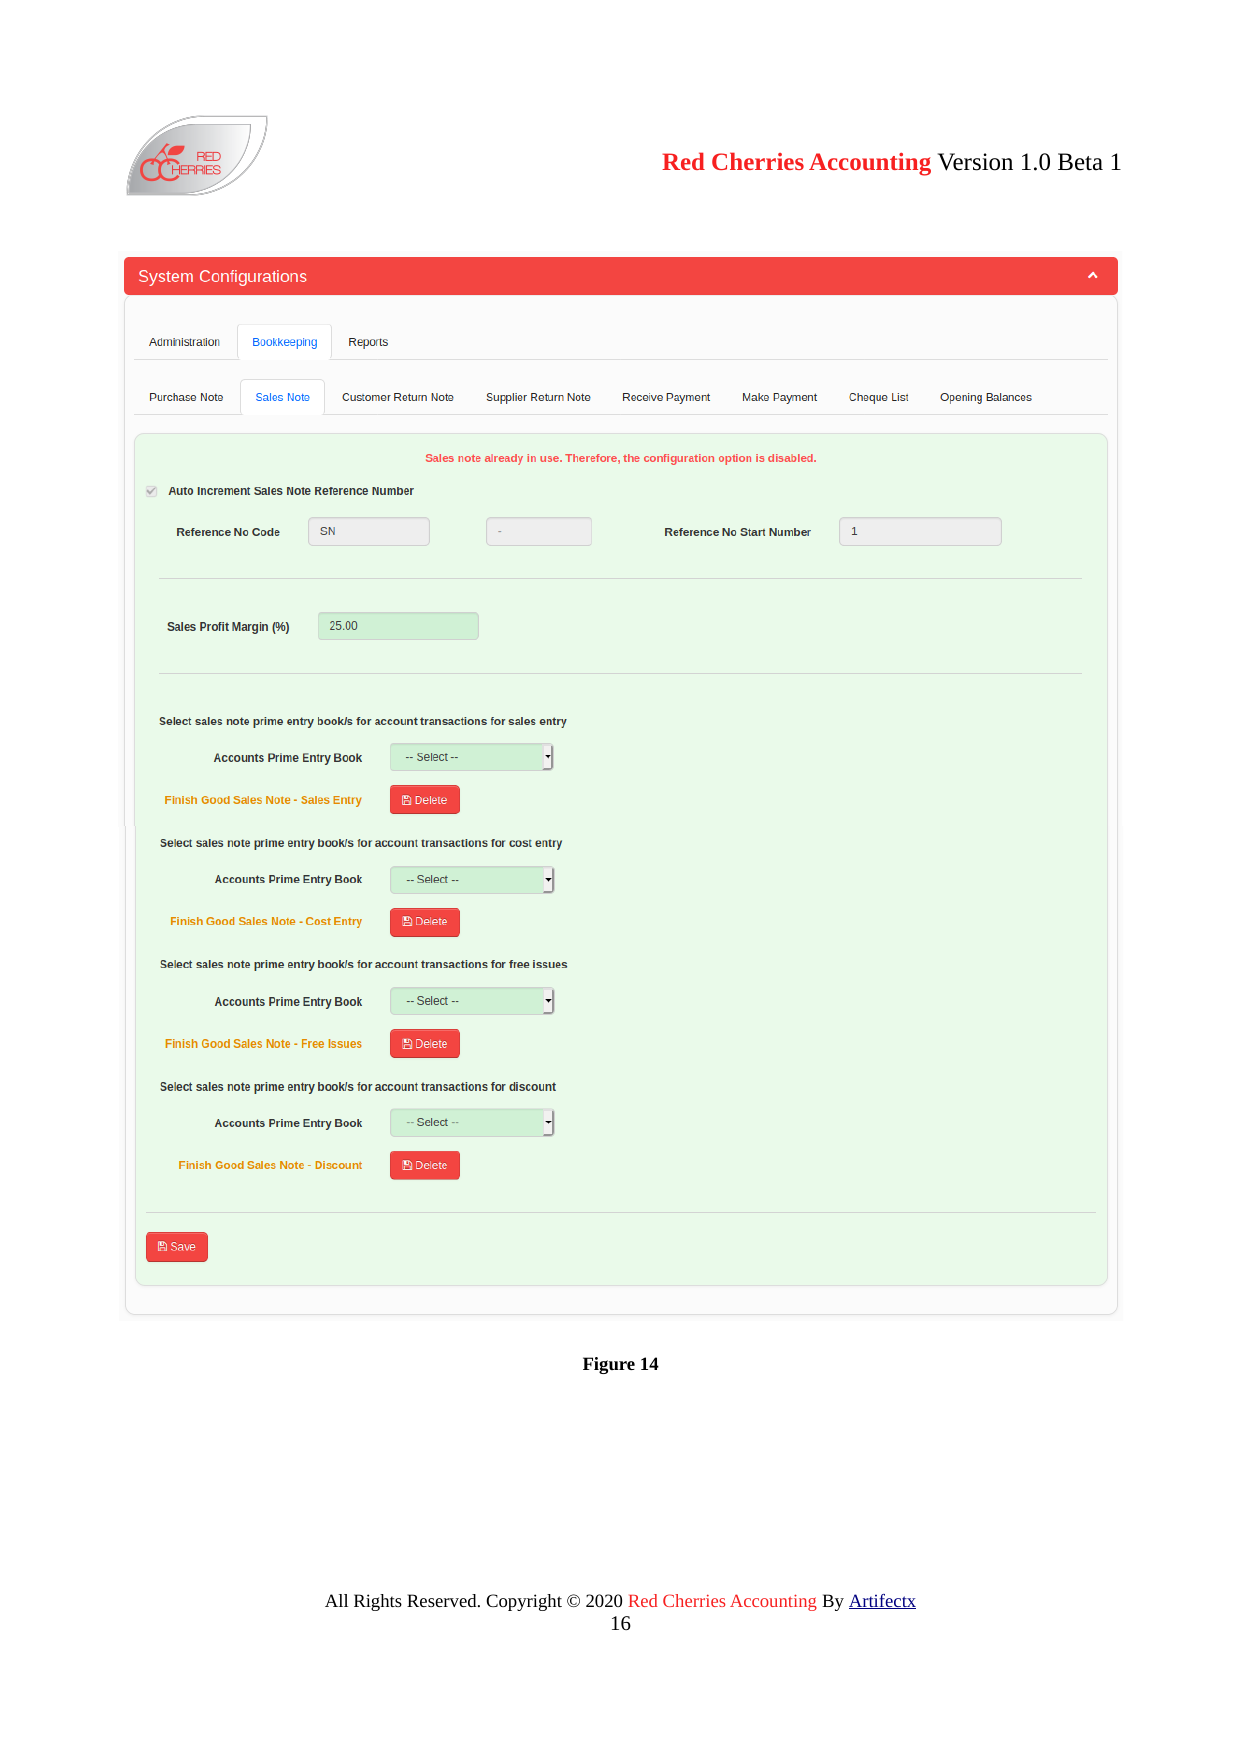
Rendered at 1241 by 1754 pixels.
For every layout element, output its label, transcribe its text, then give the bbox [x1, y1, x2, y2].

text Figure 14 [118, 1352, 1122, 1374]
picture [118, 251, 1124, 1321]
picture [125, 114, 269, 197]
